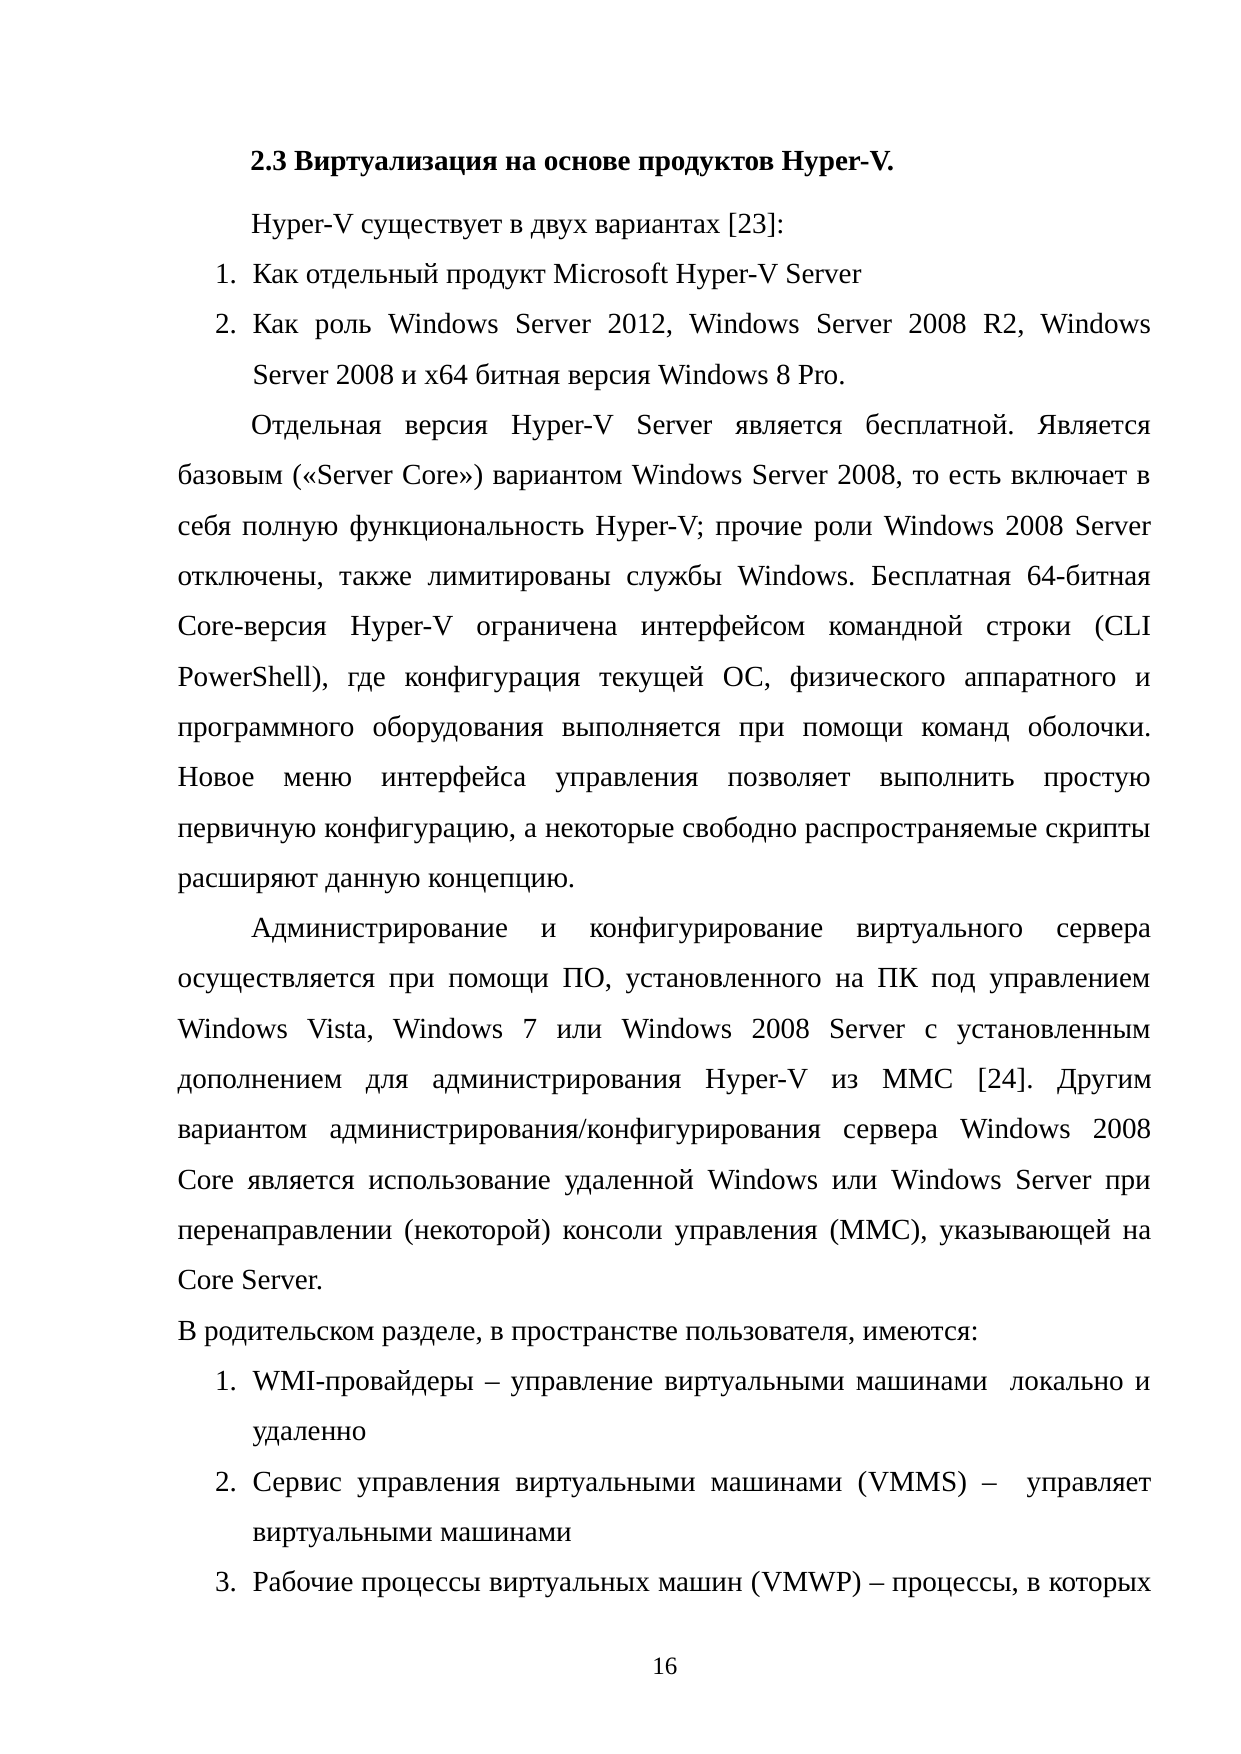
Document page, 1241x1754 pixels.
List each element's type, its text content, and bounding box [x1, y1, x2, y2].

text В родительском разделе, в пространстве пользователя, имеются: [177, 1313, 1152, 1346]
list Рабочие процессы виртуальных машин (VMWP) – процессы, в которых [215, 1564, 1152, 1598]
list Как отдельный продукт Microsoft Hyper-V Server [215, 256, 1152, 290]
subtitle 2.3 Виртуализация на основе продуктов Hyper-V. [177, 143, 1152, 177]
text Отдельная версия Hyper-V Server является бесплатной. Является базовым («Server Core») вариантом Windows Server 2008, то есть включает в себя полную функциональность Hyper-V; прочие роли Windows 2008 Server отключены, также лимитированы службы Windows. Бесплатная 64-битная Core-версия Hyper-V ограничена интерфейсом командной строки (CLI PowerShell), где конфигурация текущей ОС, физического аппаратного и программного оборудования выполняется при помощи команд оболочки. Новое меню интерфейса управления позволяет выполнить простую первичную конфигурацию, а некоторые свободно распространяемые скрипты расширяют данную концепцию. [177, 407, 1152, 893]
list WMI-провайдеры – управление виртуальными машинами локально и удаленно [215, 1363, 1152, 1447]
list Как роль Windows Server 2012, Windows Server 2008 R2, Windows Server 2008 и x64 битная версия Windows 8 Pro. [215, 307, 1152, 390]
text Администрирование и конфигурирование виртуального сервера осуществляется при помощи ПО, установленного на ПК под управлением Windows Vista, Windows 7 или Windows 2008 Server с установленным дополнением для администрирования Hyper-V из MMC [24]. Другим вариантом администрирования/конфигурирования сервера Windows 2008 Core является использование удаленной Windows или Windows Server при перенаправлении (некоторой) консоли управления (MMC), указывающей на Core Server. [177, 910, 1152, 1296]
list Сервис управления виртуальными машинами (VMMS) – управляет виртуальными машинами [215, 1464, 1152, 1548]
text Hyper-V существует в двух вариантах [23]: [177, 206, 1152, 239]
